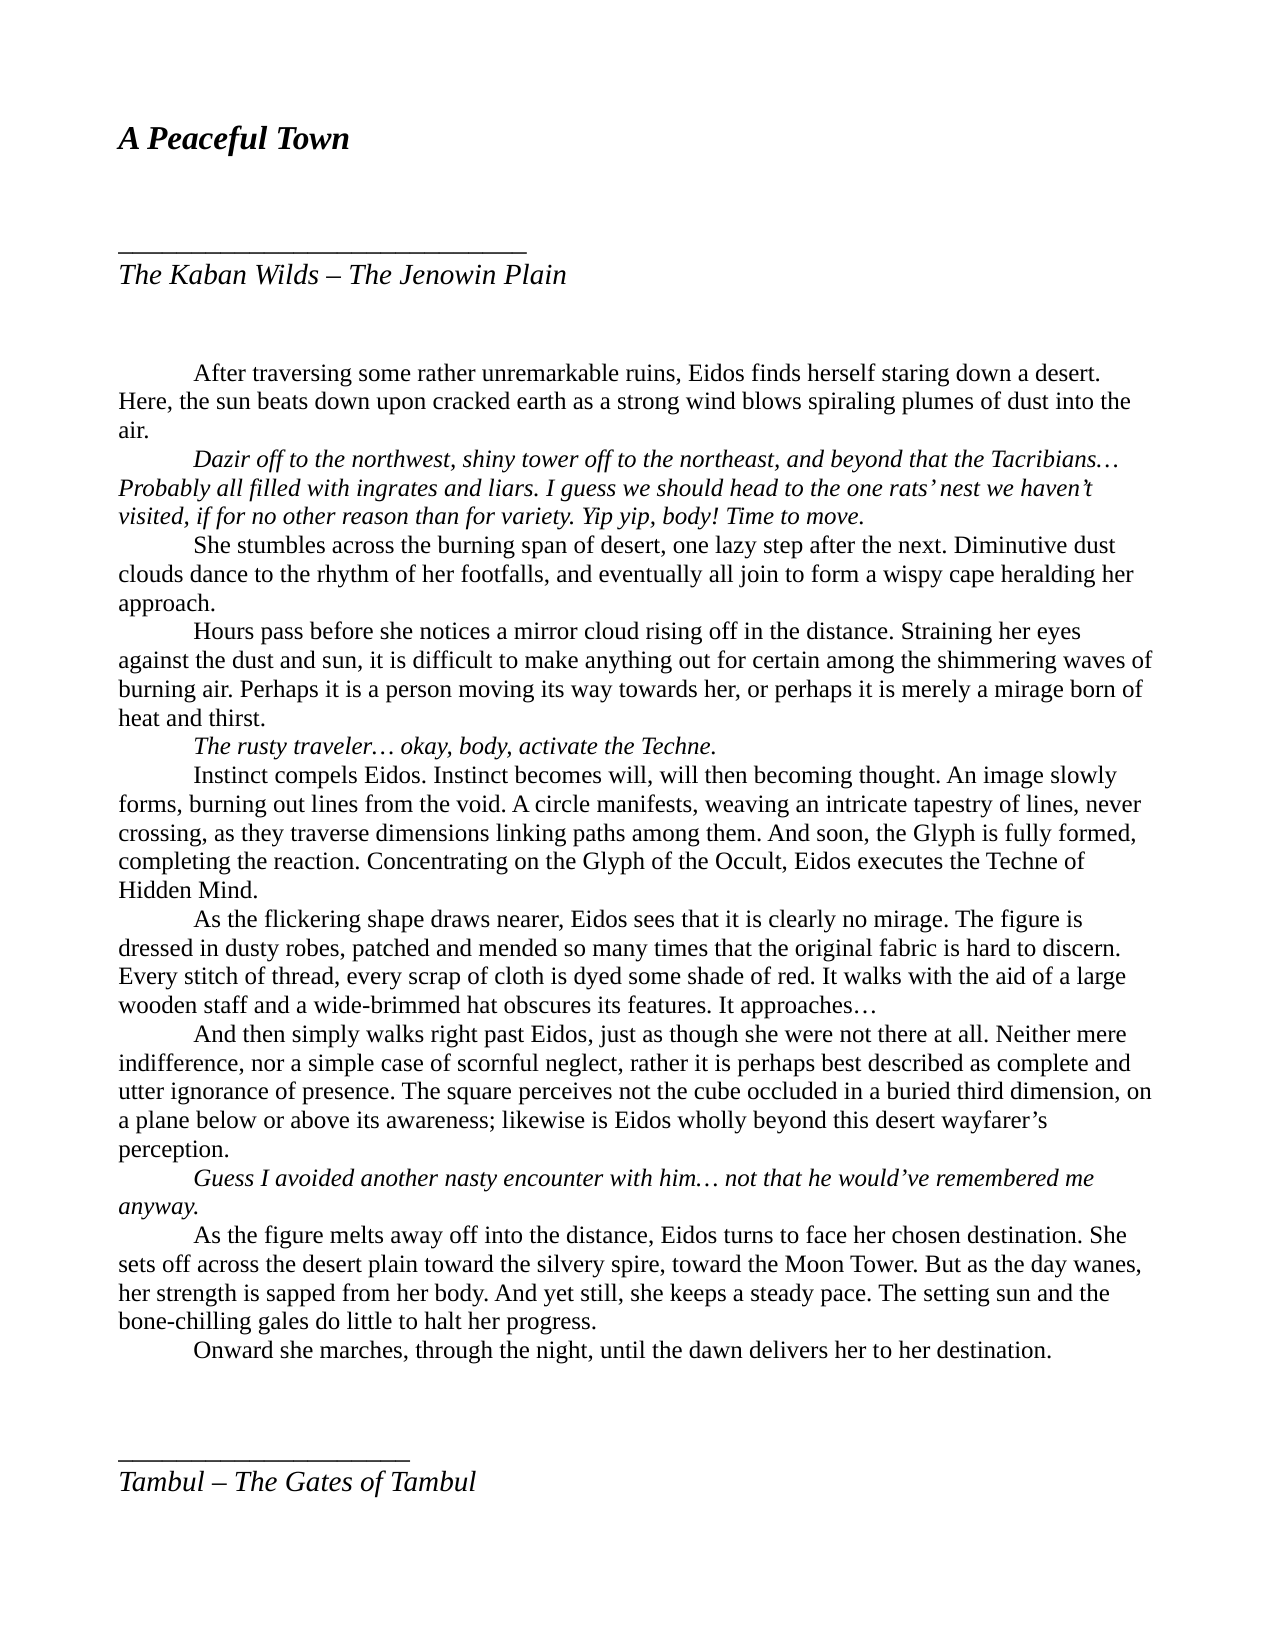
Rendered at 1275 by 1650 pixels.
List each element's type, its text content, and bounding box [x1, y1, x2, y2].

text She stumbles across the burning span of desert, one lazy step after the next. Diminutive dust clouds dance to the rhythm of her footfalls, and eventually all join to form a wispy cape heralding her approach. [118, 530, 1157, 616]
text ____________________________ [118, 223, 1157, 257]
text Dazir off to the northwest, shiny tower off to the northeast, and beyond that the Tacribians… Probably all filled with ingrates and liars. I guess we should head to the one rats’ nest we haven’t visited, if for no other reason than for variety. Yip yip, body! Time to move. [118, 444, 1157, 530]
text Guess I avoided another nasty encounter with him… not that he would’ve remembered me anyway. [118, 1163, 1157, 1220]
text And then simply walks right past Eidos, just as though she were not there at all. Neither mere indifference, nor a simple case of scornful neglect, rather it is perhaps best described as complete and utter ignorance of presence. The square perceives not the cube occluded in a buried third dimension, on a plane below or above its awareness; likewise is Eidos wholly beyond this desert wayfarer’s perception. [118, 1019, 1157, 1163]
text The rusty traveler… okay, body, activate the Techne. [118, 731, 1157, 760]
text After traversing some rather unremarkable ruins, Eidos finds herself staring down a desert. Here, the sun beats down upon cracked earth as a strong wind blows spiraling plumes of dust into the air. [118, 358, 1157, 444]
text Instinct compels Eidos. Instinct becomes will, will then becoming thought. An image slowly forms, burning out lines from the void. A circle manifests, weaving an intricate tapestry of lines, never crossing, as they traverse dimensions linking paths among them. And soon, the Glyph is fully formed, completing the reaction. Concentrating on the Glyph of the Occult, Eidos executes the Techne of Hidden Mind. [118, 760, 1157, 904]
text Onward she marches, through the night, until the dawn delivers her to her destination. [118, 1335, 1157, 1364]
text ____________________ [118, 1431, 1157, 1464]
text Hours pass before she notices a mirror cloud rising off in the distance. Straining her eyes against the dust and sun, it is difficult to make anything out for certain among the shimmering waves of burning air. Perhaps it is a person moving its way towards her, or perhaps it is merely a mirage born of heat and thirst. [118, 616, 1157, 731]
text A Peaceful Town [118, 118, 1157, 156]
text As the figure melts away off into the distance, Eidos turns to face her chosen destination. She sets off across the desert plain toward the silvery spire, toward the Moon Tower. But as the day wanes, her strength is sapped from her body. And yet still, she keeps a steady pace. The setting sun and the bone-chilling gales do little to halt her progress. [118, 1220, 1157, 1335]
text As the flickering shape draws nearer, Eidos sees that it is clearly no mirage. The figure is dressed in dusty robes, patched and mended so many times that the original fabric is hard to discern. Every stitch of thread, every scrap of cloth is dyed some shade of red. It walks with the aid of a large wooden staff and a wide-brimmed hat obscures its features. It approaches… [118, 904, 1157, 1019]
text Tambul – The Gates of Tambul [118, 1464, 1157, 1498]
text The Kaban Wilds – The Jenowin Plain [118, 257, 1157, 291]
